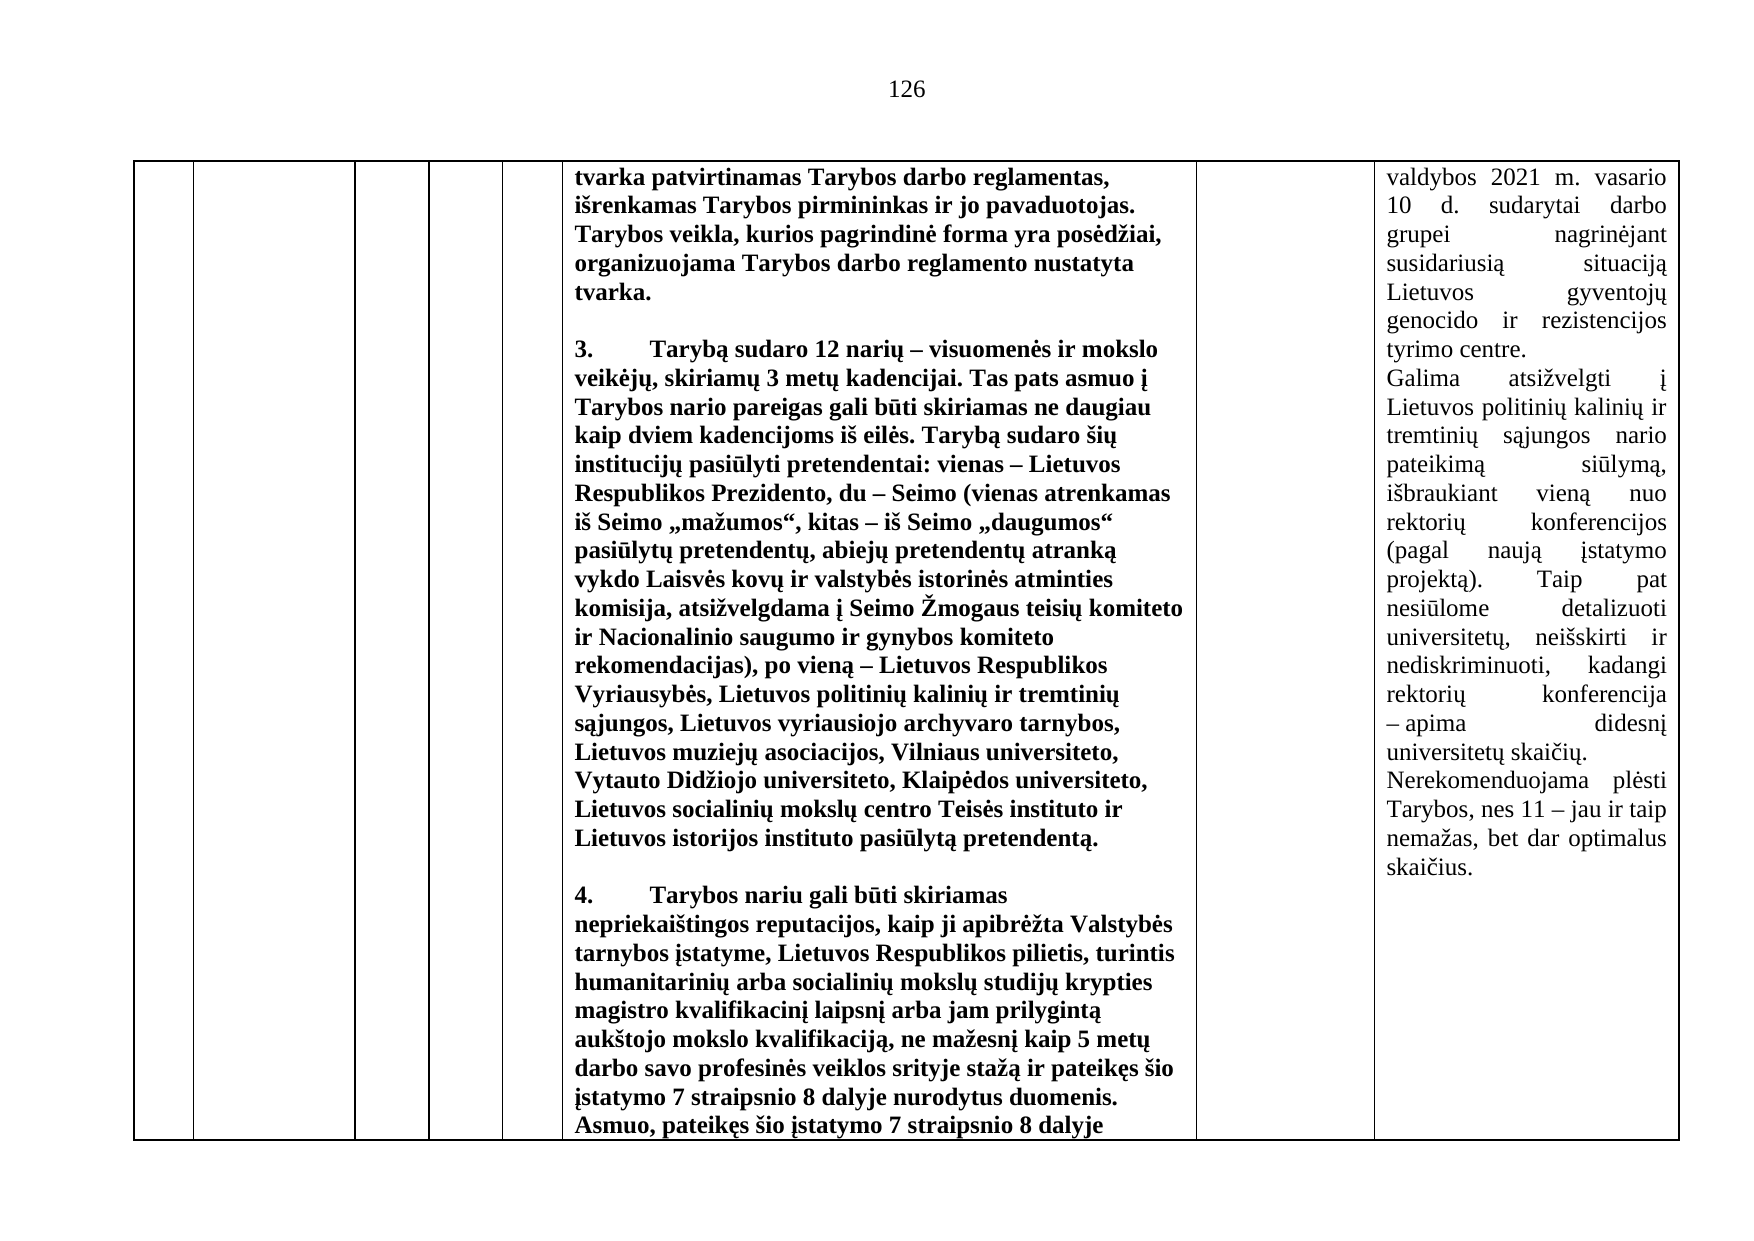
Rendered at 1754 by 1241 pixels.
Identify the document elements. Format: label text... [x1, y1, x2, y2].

table_cell [135, 162, 193, 1139]
table_cell tvarka patvirtinamas Tarybos darbo reglamentas, išrenkamas Tarybos pirmininkas ir jo pavaduotojas. Tarybos veikla, kurios pagrindinė forma yra posėdžiai, organizuojama Tarybos darbo reglamento nustatyta tvarka. 3. Tarybą sudaro 12 narių – visuomenės ir mokslo veikėjų, skiriamų 3 metų kadencijai. Tas pats asmuo į Tarybos nario pareigas gali būti skiriamas ne daugiau kaip dviem kadencijoms iš eilės. Tarybą sudaro šių institucijų pasiūlyti pretendentai: vienas – Lietuvos Respublikos Prezidento, du – Seimo (vienas atrenkamas iš Seimo „mažumos“, kitas – iš Seimo „daugumos“ pasiūlytų pretendentų, abiejų pretendentų atranką vykdo Laisvės kovų ir valstybės istorinės atminties komisija, atsižvelgdama į Seimo Žmogaus teisių komiteto ir Nacionalinio saugumo ir gynybos komiteto rekomendacijas), po vieną – Lietuvos Respublikos Vyriausybės, Lietuvos politinių kalinių ir tremtinių sąjungos, Lietuvos vyriausiojo archyvaro tarnybos, Lietuvos muziejų asociacijos, Vilniaus universiteto, Vytauto Didžiojo universiteto, Klaipėdos universiteto, Lietuvos socialinių mokslų centro Teisės instituto ir Lietuvos istorijos instituto pasiūlytą pretendentą. 4. Tarybos nariu gali būti skiriamas nepriekaištingos reputacijos, kaip ji apibrėžta Valstybės tarnybos įstatyme, Lietuvos Respublikos pilietis, turintis humanitarinių arba socialinių mokslų studijų krypties magistro kvalifikacinį laipsnį arba jam prilygintą aukštojo mokslo kvalifikaciją, ne mažesnį kaip 5 metų darbo savo profesinės veiklos srityje stažą ir pateikęs šio įstatymo 7 straipsnio 8 dalyje nurodytus duomenis. Asmuo, pateikęs šio įstatymo 7 straipsnio 8 dalyje [563, 162, 1196, 1139]
table_cell [356, 162, 428, 1139]
table_cell [430, 162, 502, 1139]
table_cell [194, 162, 354, 1139]
table_cell [1197, 162, 1374, 1139]
table_cell [503, 162, 562, 1139]
table_cell valdybos 2021 m. vasario 10 d. sudarytai darbo grupei nagrinėjant susidariusią situaciją Lietuvos gyventojų genocido ir rezistencijos tyrimo centre. Galima atsižvelgti į Lietuvos politinių kalinių ir tremtinių sąjungos nario pateikimą siūlymą, išbraukiant vieną nuo rektorių konferencijos (pagal naują įstatymo projektą). Taip pat nesiūlome detalizuoti universitetų, neišskirti ir nediskriminuoti, kadangi rektorių konferencija – apima didesnį universitetų skaičių. Nerekomenduojama plėsti Tarybos, nes 11 – jau ir taip nemažas, bet dar optimalus skaičius. [1375, 162, 1678, 1139]
